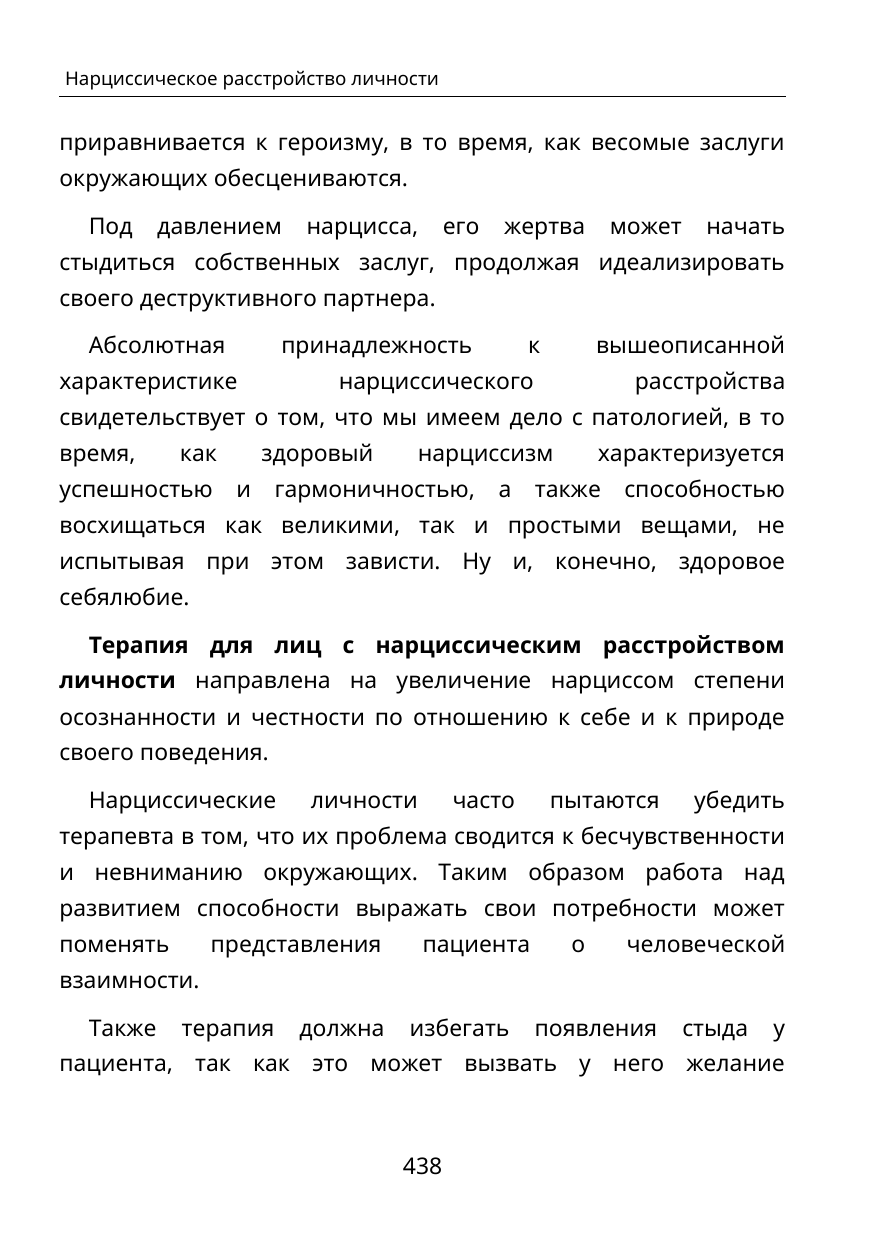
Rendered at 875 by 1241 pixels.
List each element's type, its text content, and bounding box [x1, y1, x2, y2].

text приравнивается к героизму, в то время, как весомые заслуги окружающих обесцениваются. [59, 126, 786, 193]
text Под давлением нарцисса, его жертва может начать стыдиться собственных заслуг, продолжая идеализировать своего деструктивного партнера. [59, 210, 786, 313]
text Нарциссические личности часто пытаются убедить терапевта в том, что их проблема сводится к бесчувственности и невниманию окружающих. Таким образом работа над развитием способности выражать свои потребности может поменять представления пациента о человеческой взаимности. [59, 784, 786, 995]
text Терапия для лиц с нарциссическим расстройством личности направлена на увеличение нарциссом степени осознанности и честности по отношению к себе и к природе своего поведения. [59, 628, 786, 768]
text Также терапия должна избегать появления стыда у пациента, так как это может вызвать у него желание [59, 1011, 786, 1079]
text Абсолютная принадлежность к вышеописанной характеристике нарциссического расстройства свидетельствует о том, что мы имеем дело с патологией, в то время, как здоровый нарциссизм характеризуется успешностью и гармоничностью, а также способностью восхищаться как великими, так и простыми вещами, не испытывая при этом зависти. Ну и, конечно, здоровое себялюбие. [59, 329, 786, 612]
